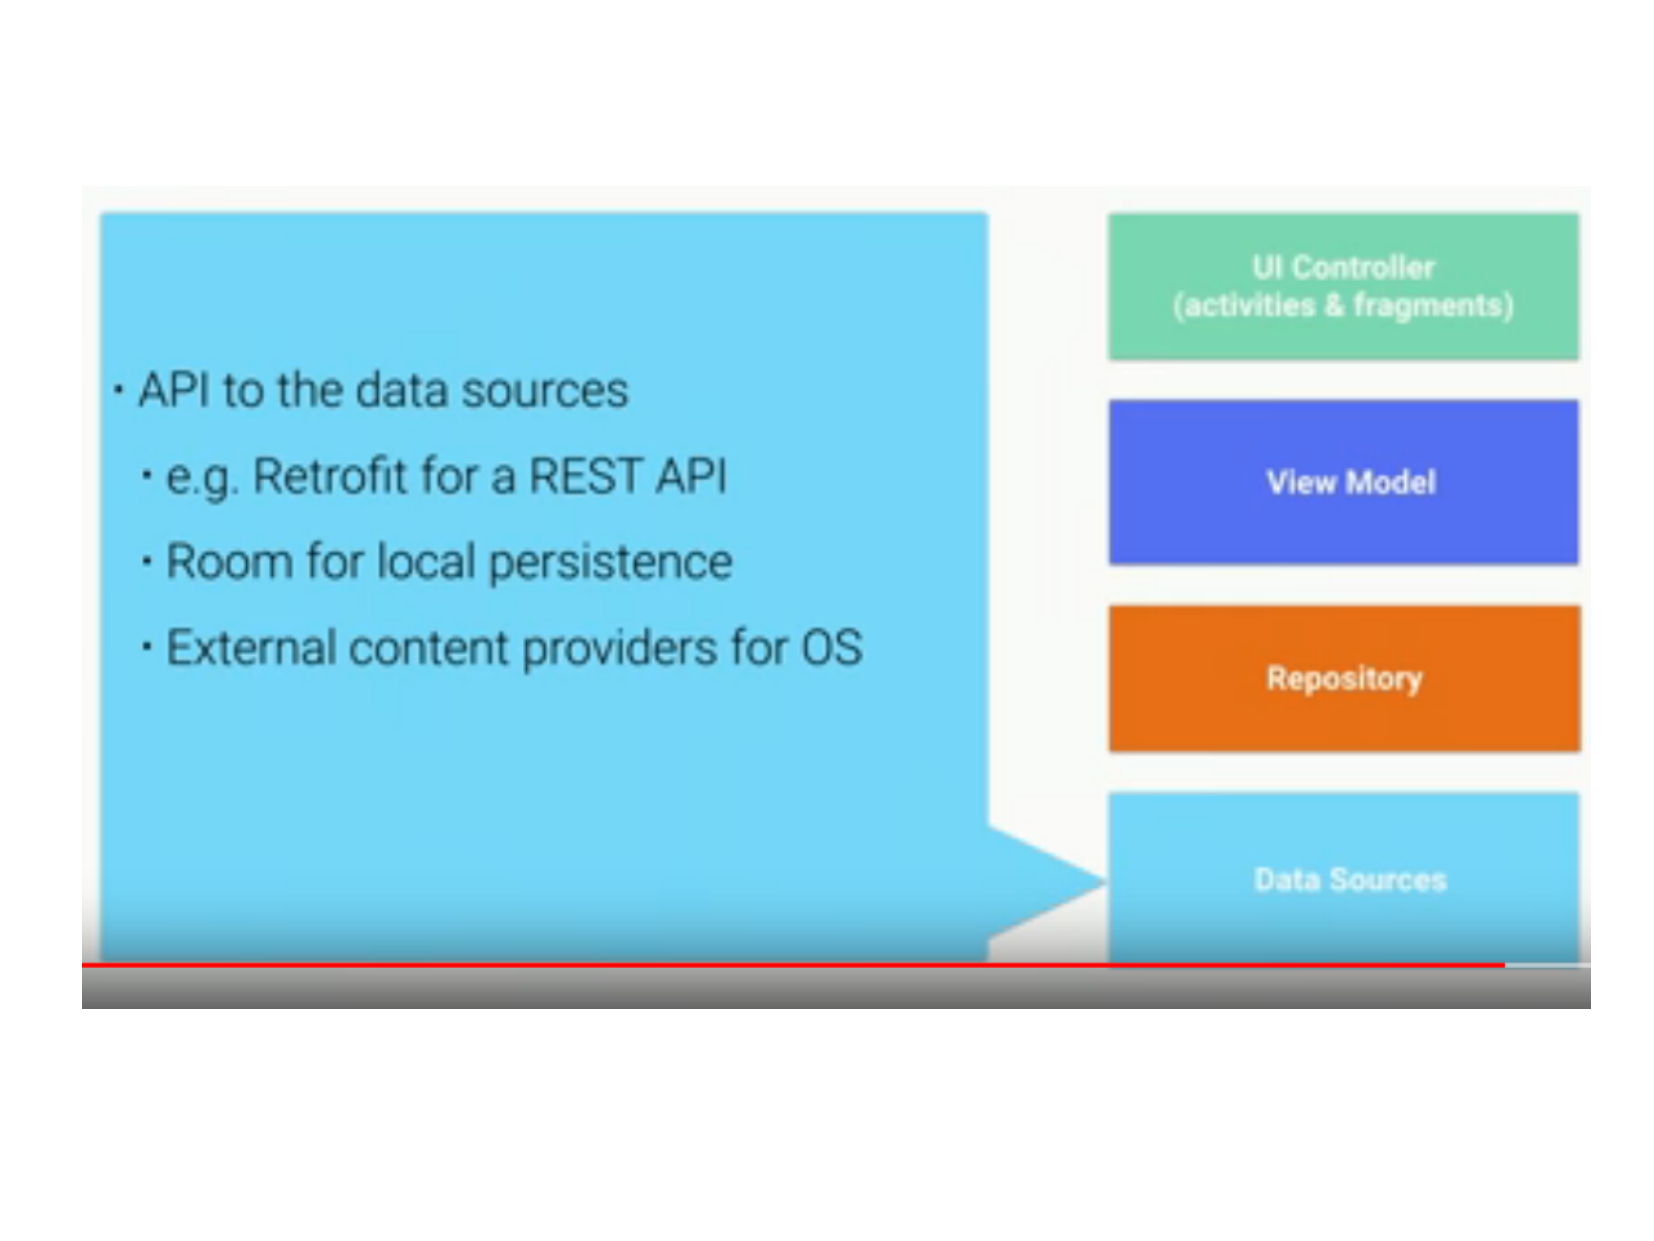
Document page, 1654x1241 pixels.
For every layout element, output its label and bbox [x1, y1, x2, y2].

picture [82, 186, 1591, 1009]
